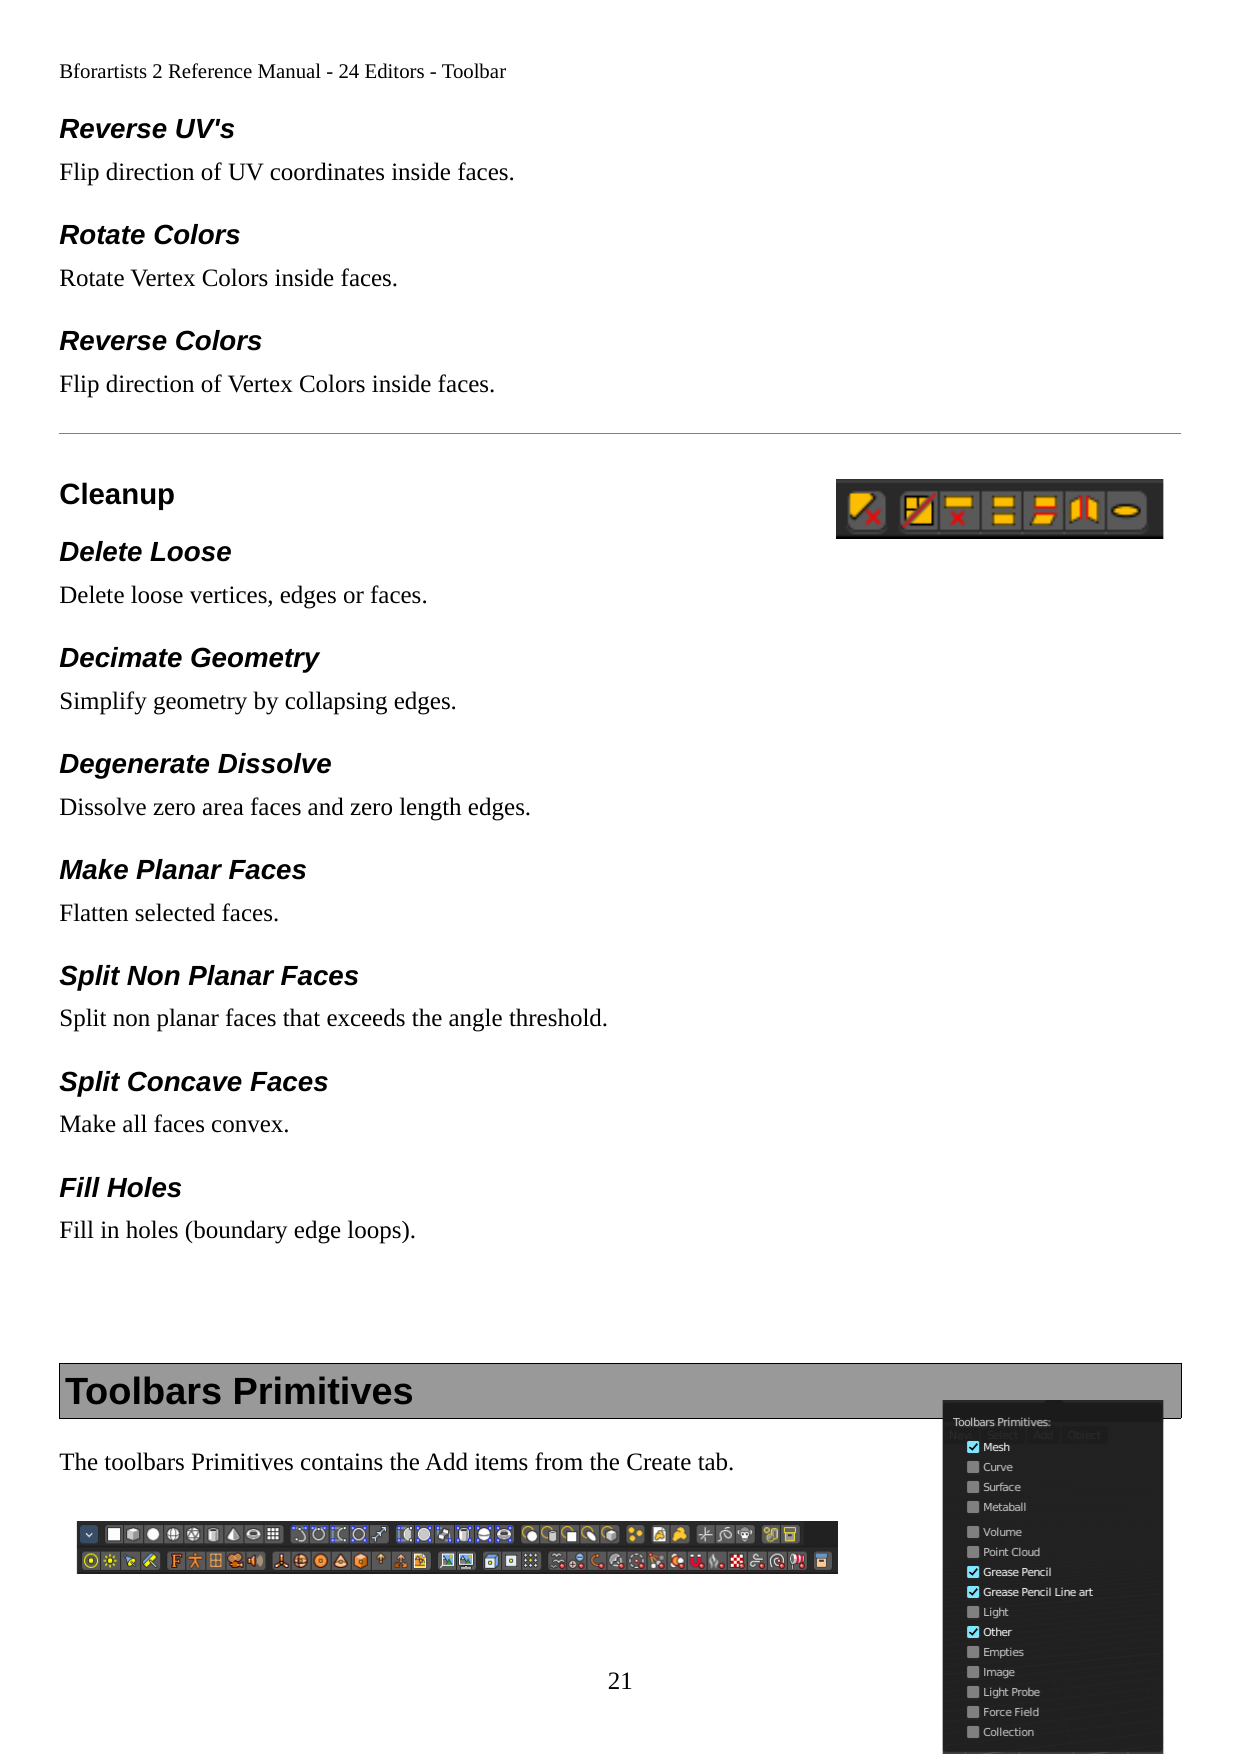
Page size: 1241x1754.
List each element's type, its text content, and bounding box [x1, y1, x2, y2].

picture [76, 1521, 838, 1574]
text Simplify geometry by collapsing edges. [59, 686, 1181, 714]
table_header Toolbars Primitives [60, 1364, 1181, 1418]
text The toolbars Primitives contains the Add items from the Create tab. [59, 1447, 942, 1475]
subtitle Fill Holes [59, 1171, 1181, 1203]
picture [942, 1400, 1164, 1754]
text Split non planar faces that exceeds the angle threshold. [59, 1003, 1181, 1032]
text Flip direction of Vertex Colors inside faces. [59, 369, 1181, 398]
subtitle Cleanup [59, 477, 1181, 510]
picture [836, 479, 1164, 539]
text Rotate Vertex Colors inside faces. [59, 263, 1181, 292]
subtitle Decimate Geometry [59, 641, 1181, 673]
subtitle Degenerate Dissolve [59, 747, 1181, 779]
subtitle Split Non Planar Faces [59, 959, 1181, 991]
text Dissolve zero area faces and zero length edges. [59, 792, 1181, 820]
text Flatten selected faces. [59, 898, 1181, 926]
subtitle Reverse UV's [59, 113, 1181, 144]
subtitle Delete Loose [59, 535, 1181, 567]
subtitle Rotate Colors [59, 218, 1181, 250]
text Flip direction of UV coordinates inside faces. [59, 157, 1181, 186]
subtitle Make Planar Faces [59, 853, 1181, 885]
text Delete loose vertices, edges or faces. [59, 580, 1181, 608]
subtitle Reverse Colors [59, 324, 1181, 356]
subtitle Split Concave Faces [59, 1065, 1181, 1097]
text Make all faces convex. [59, 1109, 1181, 1138]
text Fill in holes (boundary edge loops). [59, 1215, 1181, 1244]
